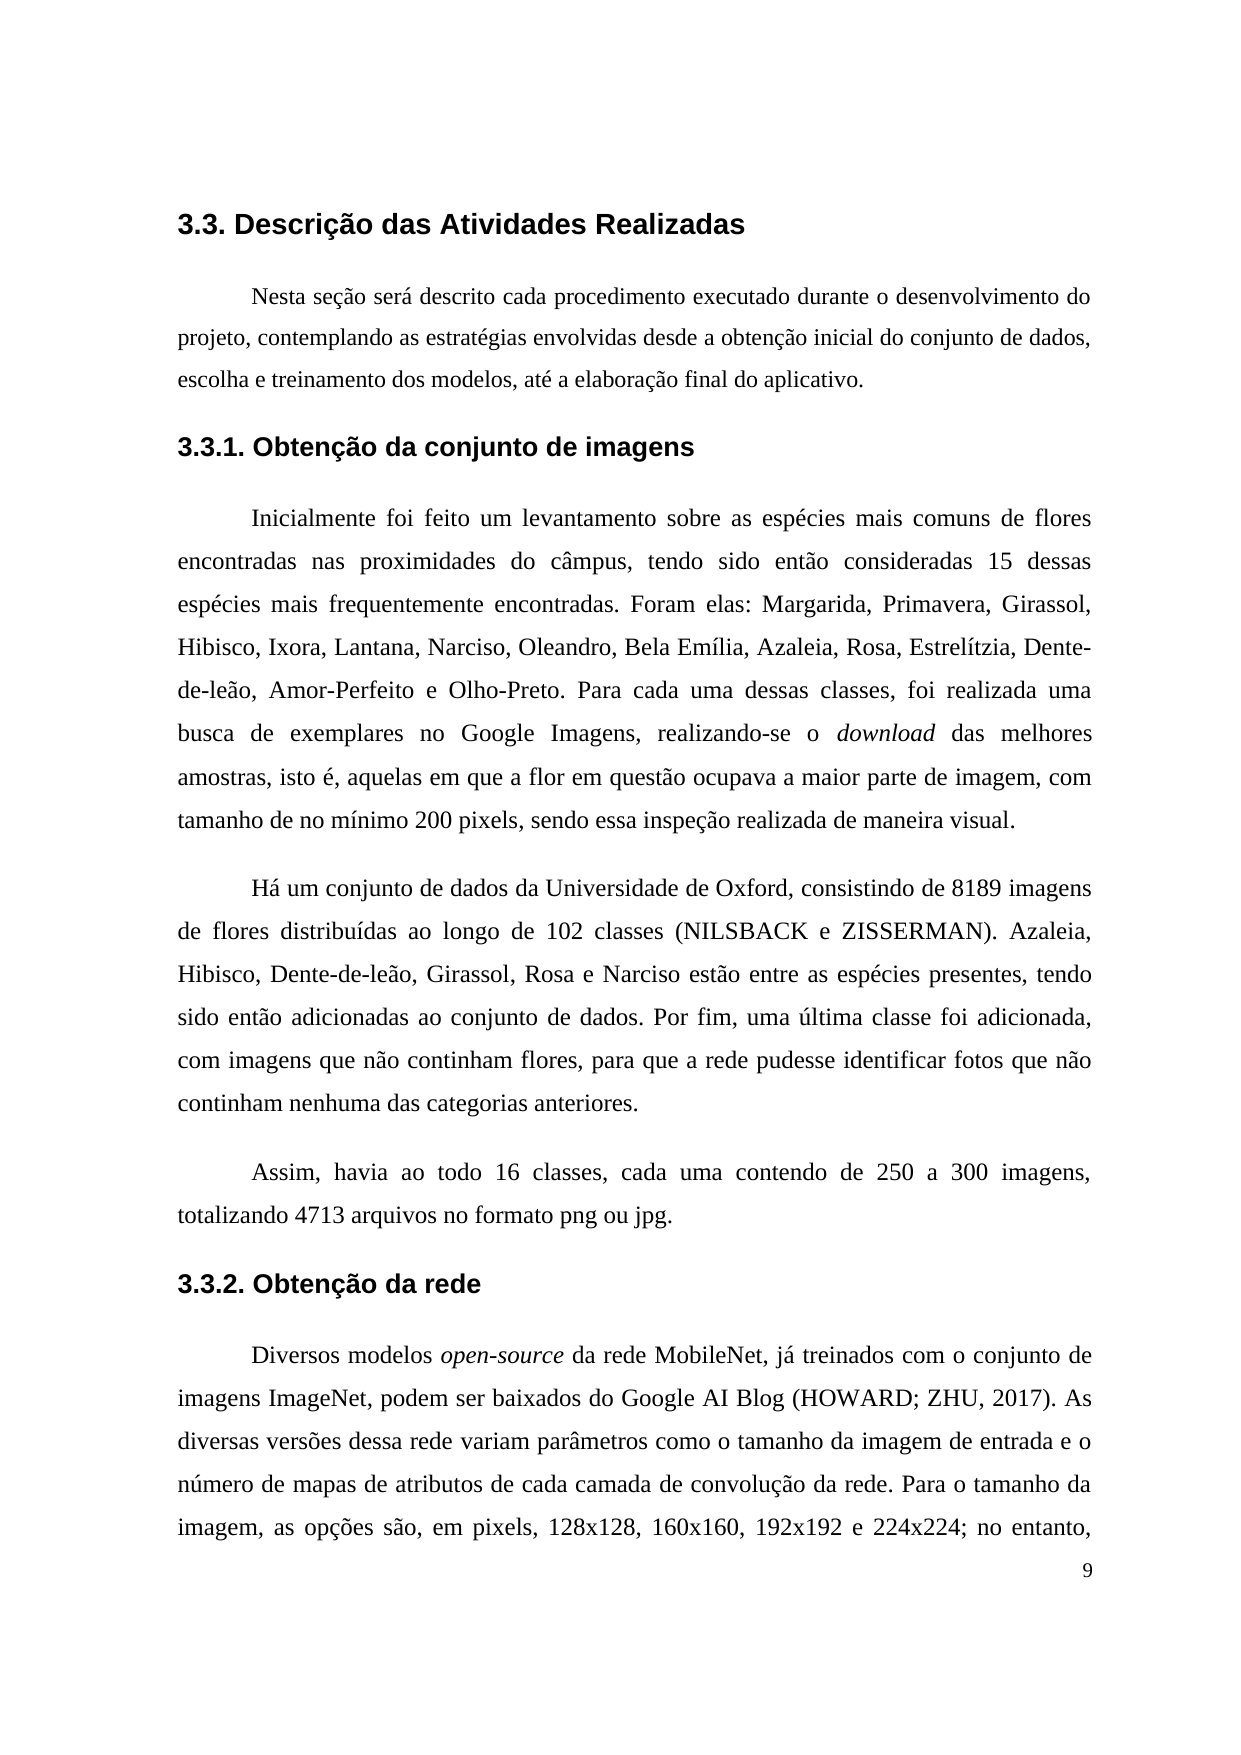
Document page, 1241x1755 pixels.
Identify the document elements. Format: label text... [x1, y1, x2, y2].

text Há um conjunto de dados da Universidade de Oxford, consistindo de 8189 imagens de flores distribuídas ao longo de 102 classes (NILSBACK e ZISSERMAN). Azaleia, Hibisco, Dente-de-leão, Girassol, Rosa e Narciso estão entre as espécies presentes, tendo sido então adicionadas ao conjunto de dados. Por fim, uma última classe foi adicionada, com imagens que não continham flores, para que a rede pudesse identificar fotos que não continham nenhuma das categorias anteriores. [177, 873, 1093, 1117]
text Assim, havia ao todo 16 classes, cada uma contendo de 250 a 300 imagens, totalizando 4713 arquivos no formato png ou jpg. [177, 1157, 1093, 1228]
text Diversos modelos open-source da rede MobileNet, já treinados com o conjunto de imagens ImageNet, podem ser baixados do Google AI Blog (HOWARD; ZHU, 2017). As diversas versões dessa rede variam parâmetros como o tamanho da imagem de entrada e o número de mapas de atributos de cada camada de convolução da rede. Para o tamanho da imagem, as opções são, em pixels, 128x128, 160x160, 192x192 e 224x224; no entanto, [177, 1340, 1093, 1541]
subtitle 3.3.1. Obtenção da conjunto de imagens [177, 431, 1093, 462]
text Nesta seção será descrito cada procedimento executado durante o desenvolvimento do projeto, contemplando as estratégias envolvidas desde a obtenção inicial do conjunto de dados, escolha e treinamento dos modelos, até a elaboração final do aplicativo. [177, 282, 1093, 392]
text Inicialmente foi feito um levantamento sobre as espécies mais comuns de flores encontradas nas proximidades do câmpus, tendo sido então consideradas 15 dessas espécies mais frequentemente encontradas. Foram elas: Margarida, Primavera, Girassol, Hibisco, Ixora, Lantana, Narciso, Oleandro, Bela Emília, Azaleia, Rosa, Estrelítzia, Dente-de-leão, Amor-Perfeito e Olho-Preto. Para cada uma dessas classes, foi realizada uma busca de exemplares no Google Imagens, realizando-se o download das melhores amostras, isto é, aquelas em que a flor em questão ocupava a maior parte de imagem, com tamanho de no mínimo 200 pixels, sendo essa inspeção realizada de maneira visual. [177, 503, 1093, 833]
subtitle 3.3.2. Obtenção da rede [177, 1268, 1093, 1299]
subtitle 3.3. Descrição das Atividades Realizadas [177, 207, 1093, 240]
